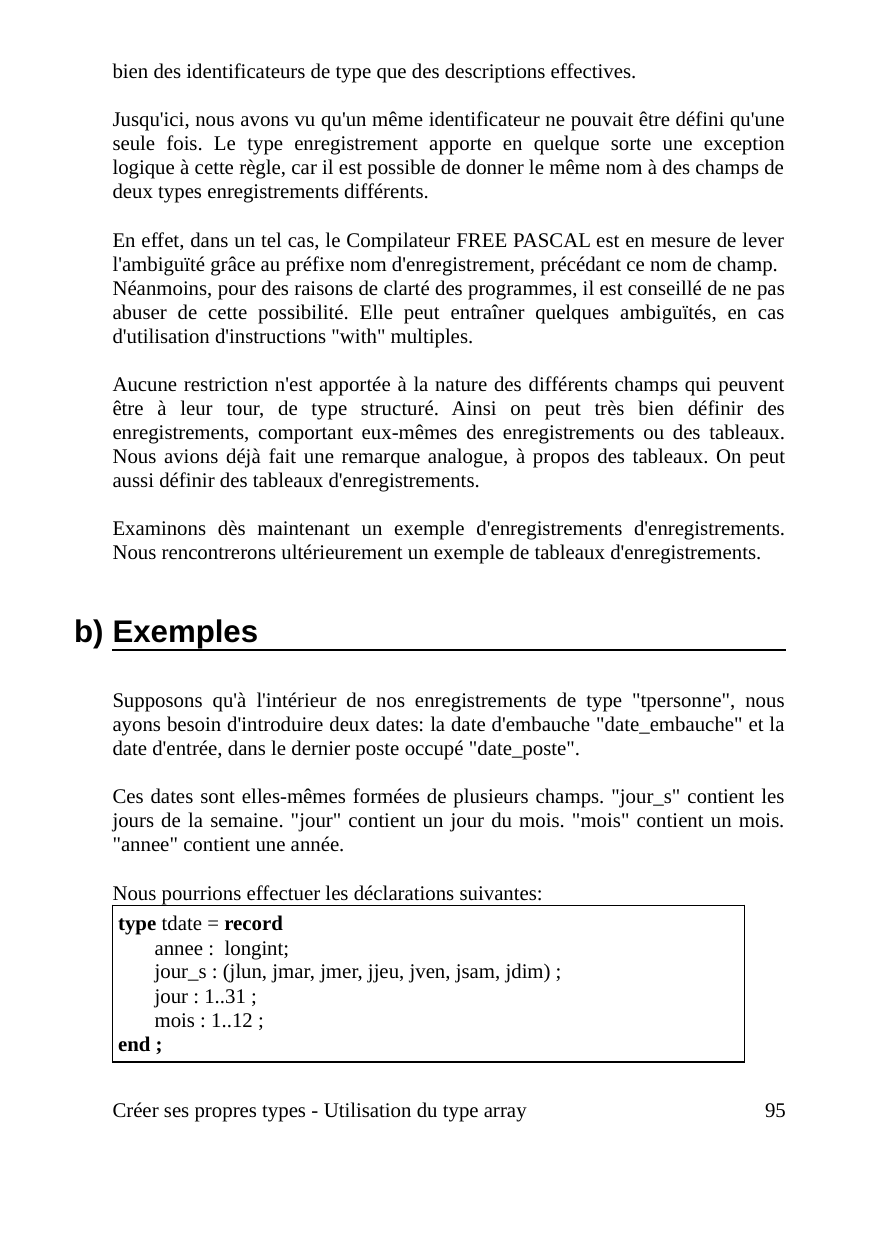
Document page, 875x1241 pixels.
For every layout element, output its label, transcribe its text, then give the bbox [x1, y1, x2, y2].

text En effet, dans un tel cas, le Compilateur FREE PASCAL est en mesure de lever l'ambiguïté grâce au préfixe nom d'enregistrement, précédant ce nom de champ. [112, 227, 786, 276]
text Néanmoins, pour des raisons de clarté des programmes, il est conseillé de ne pas abuser de cette possibilité. Elle peut entraîner quelques ambiguïtés, en cas d'utilisation d'instructions "with" multiples. [112, 276, 786, 348]
text Aucune restriction n'est apportée à la nature des différents champs qui peuvent être à leur tour, de type structuré. Ainsi on peut très bien définir des enregistrements, comportant eux-mêmes des enregistrements ou des tableaux. Nous avions déjà fait une remarque analogue, à propos des tableaux. On peut aussi définir des tableaux d'enregistrements. [112, 372, 786, 492]
text Jusqu'ici, nous avons vu qu'un même identificateur ne pouvait être défini qu'une seule fois. Le type enregistrement apporte en quelque sorte une exception logique à cette règle, car il est possible de donner le même nom à des champs de deux types enregistrements différents. [112, 107, 786, 203]
text bien des identificateurs de type que des descriptions effectives. [112, 59, 786, 83]
text Examinons dès maintenant un exemple d'enregistrements d'enregistrements. Nous rencontrerons ultérieurement un exemple de tableaux d'enregistrements. [112, 516, 786, 564]
text Supposons qu'à l'intérieur de nos enregistrements de type "tpersonne", nous ayons besoin d'introduire deux dates: la date d'embauche "date_embauche" et la date d'entrée, dans le dernier poste occupé "date_poste". [112, 688, 786, 760]
text Ces dates sont elles-mêmes formées de plusieurs champs. "jour_s" contient les jours de la semaine. "jour" contient un jour du mois. "mois" contient un mois. "annee" contient une année. [112, 784, 786, 856]
text Nous pourrions effectuer les déclarations suivantes: [112, 881, 786, 904]
subtitle Exemples [112, 613, 786, 649]
table_header type tdate = record annee : longint; jour_s : (jlun, jmar, jmer, jjeu, jven, jsam, jdim) ; jour : 1..31 ; mois : 1..12 ; end ; [113, 906, 744, 1061]
